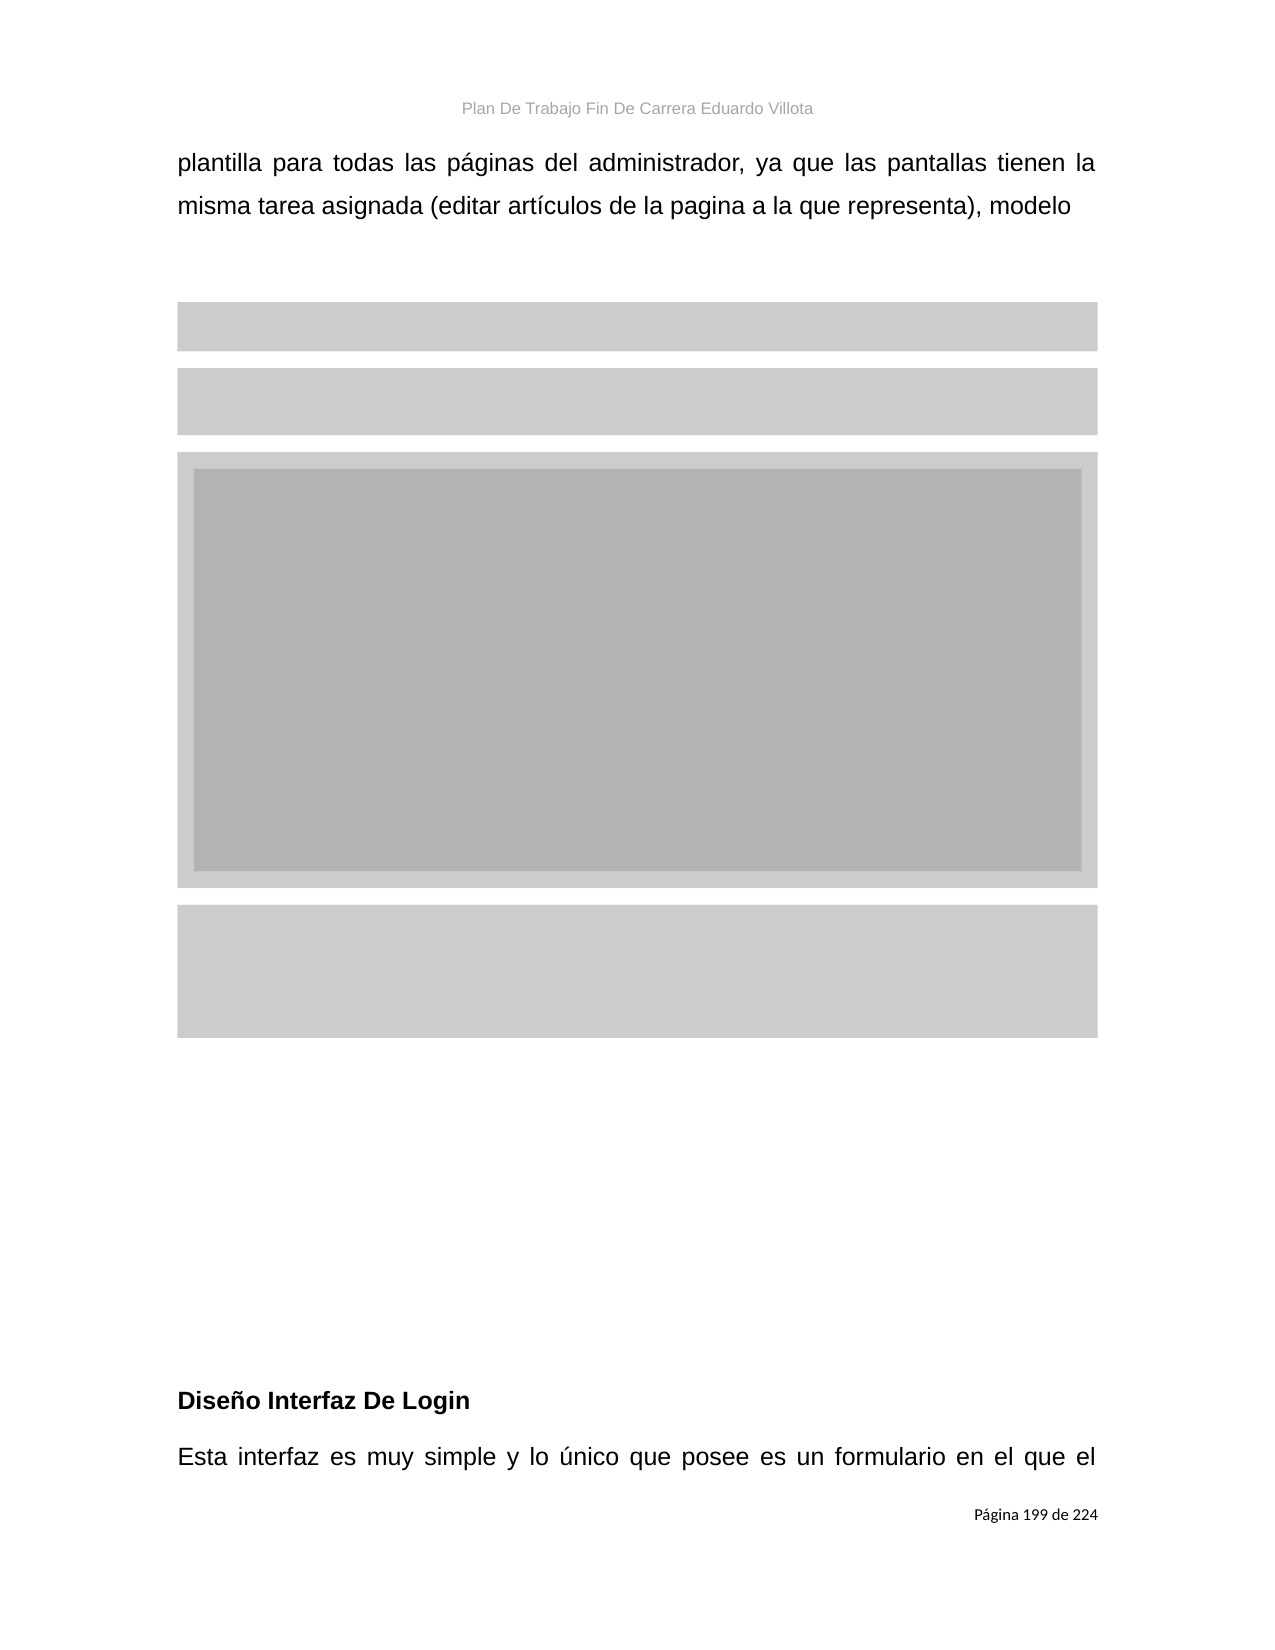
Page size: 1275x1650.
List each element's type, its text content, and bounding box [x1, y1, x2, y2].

picture [177, 302, 1098, 1038]
text Esta interfaz es muy simple y lo único que posee es un formulario en el que el [177, 1442, 1098, 1471]
text Diseño Interfaz De Login [177, 1386, 1098, 1415]
text plantilla para todas las páginas del administrador, ya que las pantallas tienen la misma tarea asignada (editar artículos de la pagina a la que representa), modelo [177, 148, 1098, 219]
